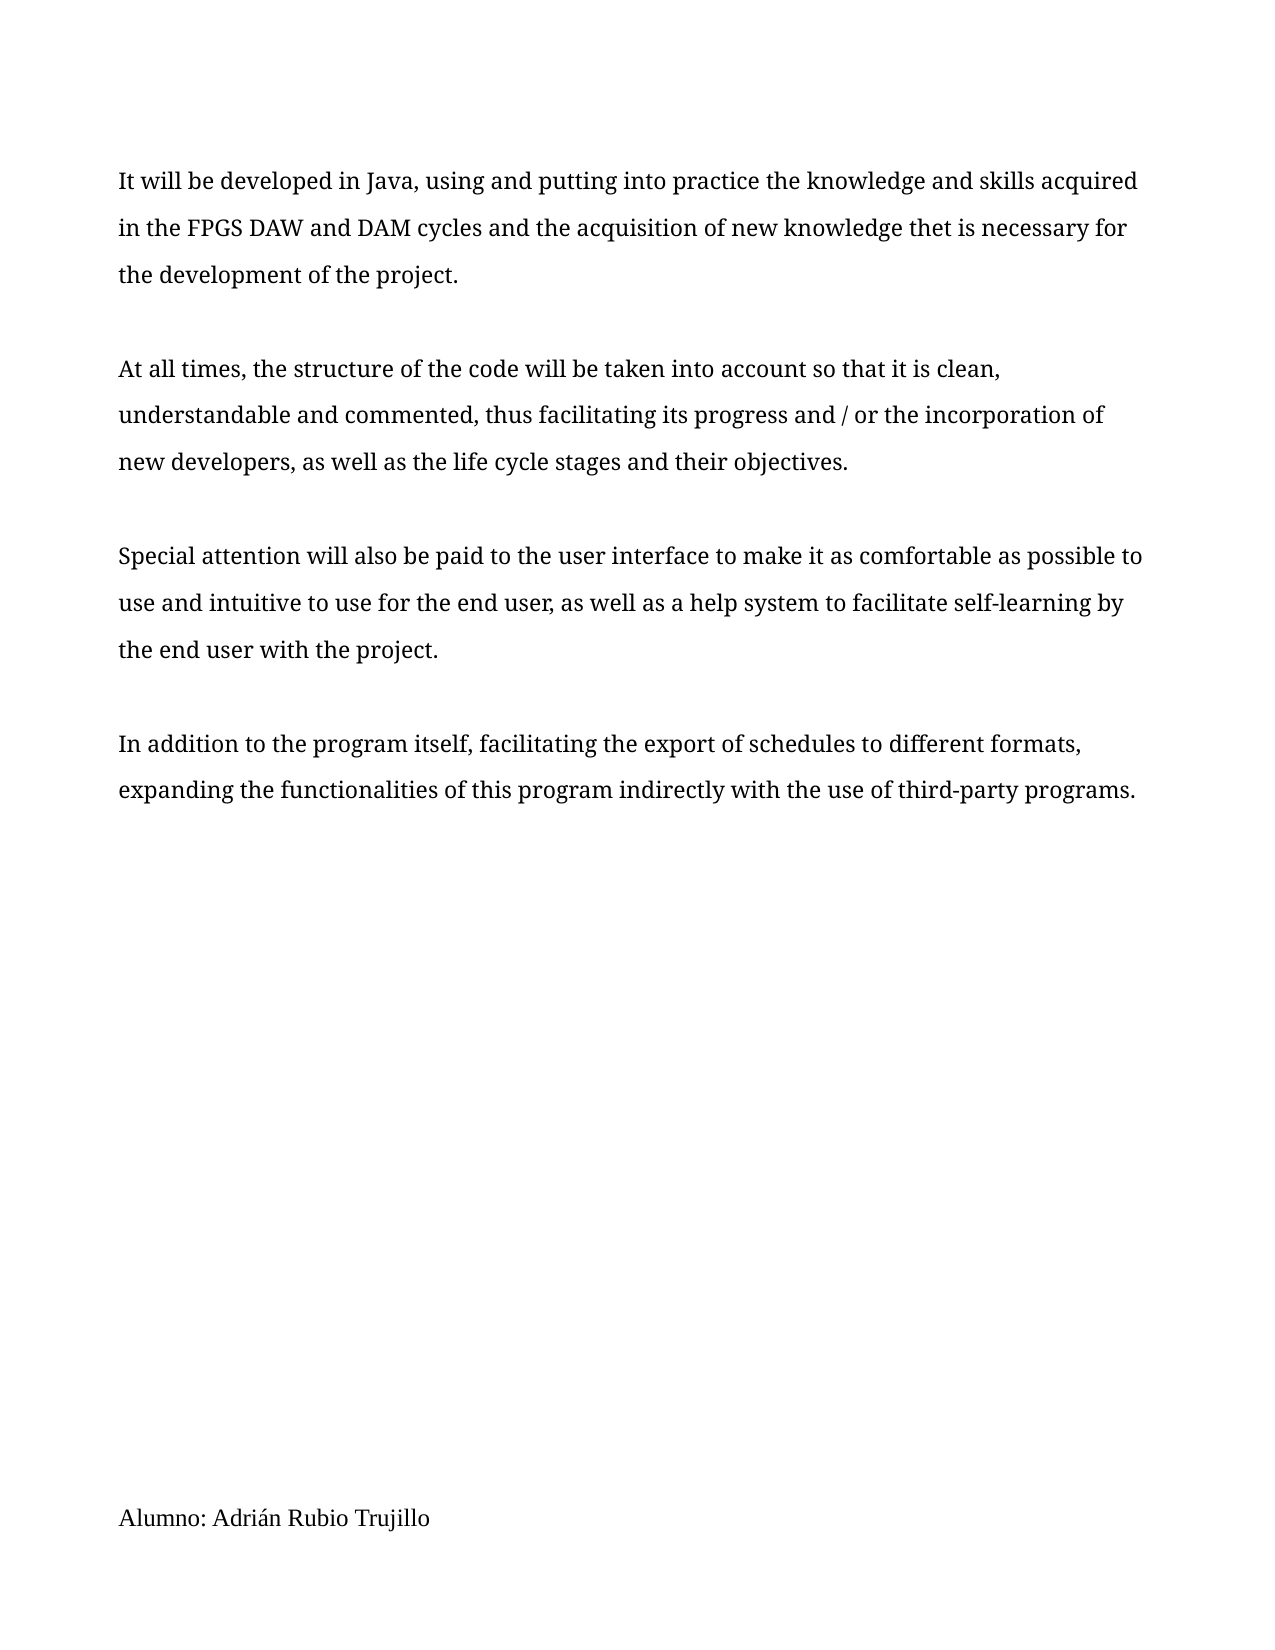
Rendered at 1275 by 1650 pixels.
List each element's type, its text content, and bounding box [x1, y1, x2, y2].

text It will be developed in Java, using and putting into practice the knowledge and skills acquired in the FPGS DAW and DAM cycles and the acquisition of new knowledge thet is necessary for the development of the project. [118, 165, 1157, 290]
text Special attention will also be paid to the user interface to make it as comfortable as possible to use and intuitive to use for the end user, as well as a help system to facilitate self-learning by the end user with the project. [118, 540, 1157, 665]
text At all times, the structure of the code will be taken into account so that it is clean, understandable and commented, thus facilitating its progress and / or the incorporation of new developers, as well as the life cycle stages and their objectives. [118, 352, 1157, 477]
text In addition to the program itself, facilitating the export of schedules to different formats, expanding the functionalities of this program indirectly with the use of third-party programs. [118, 727, 1157, 806]
